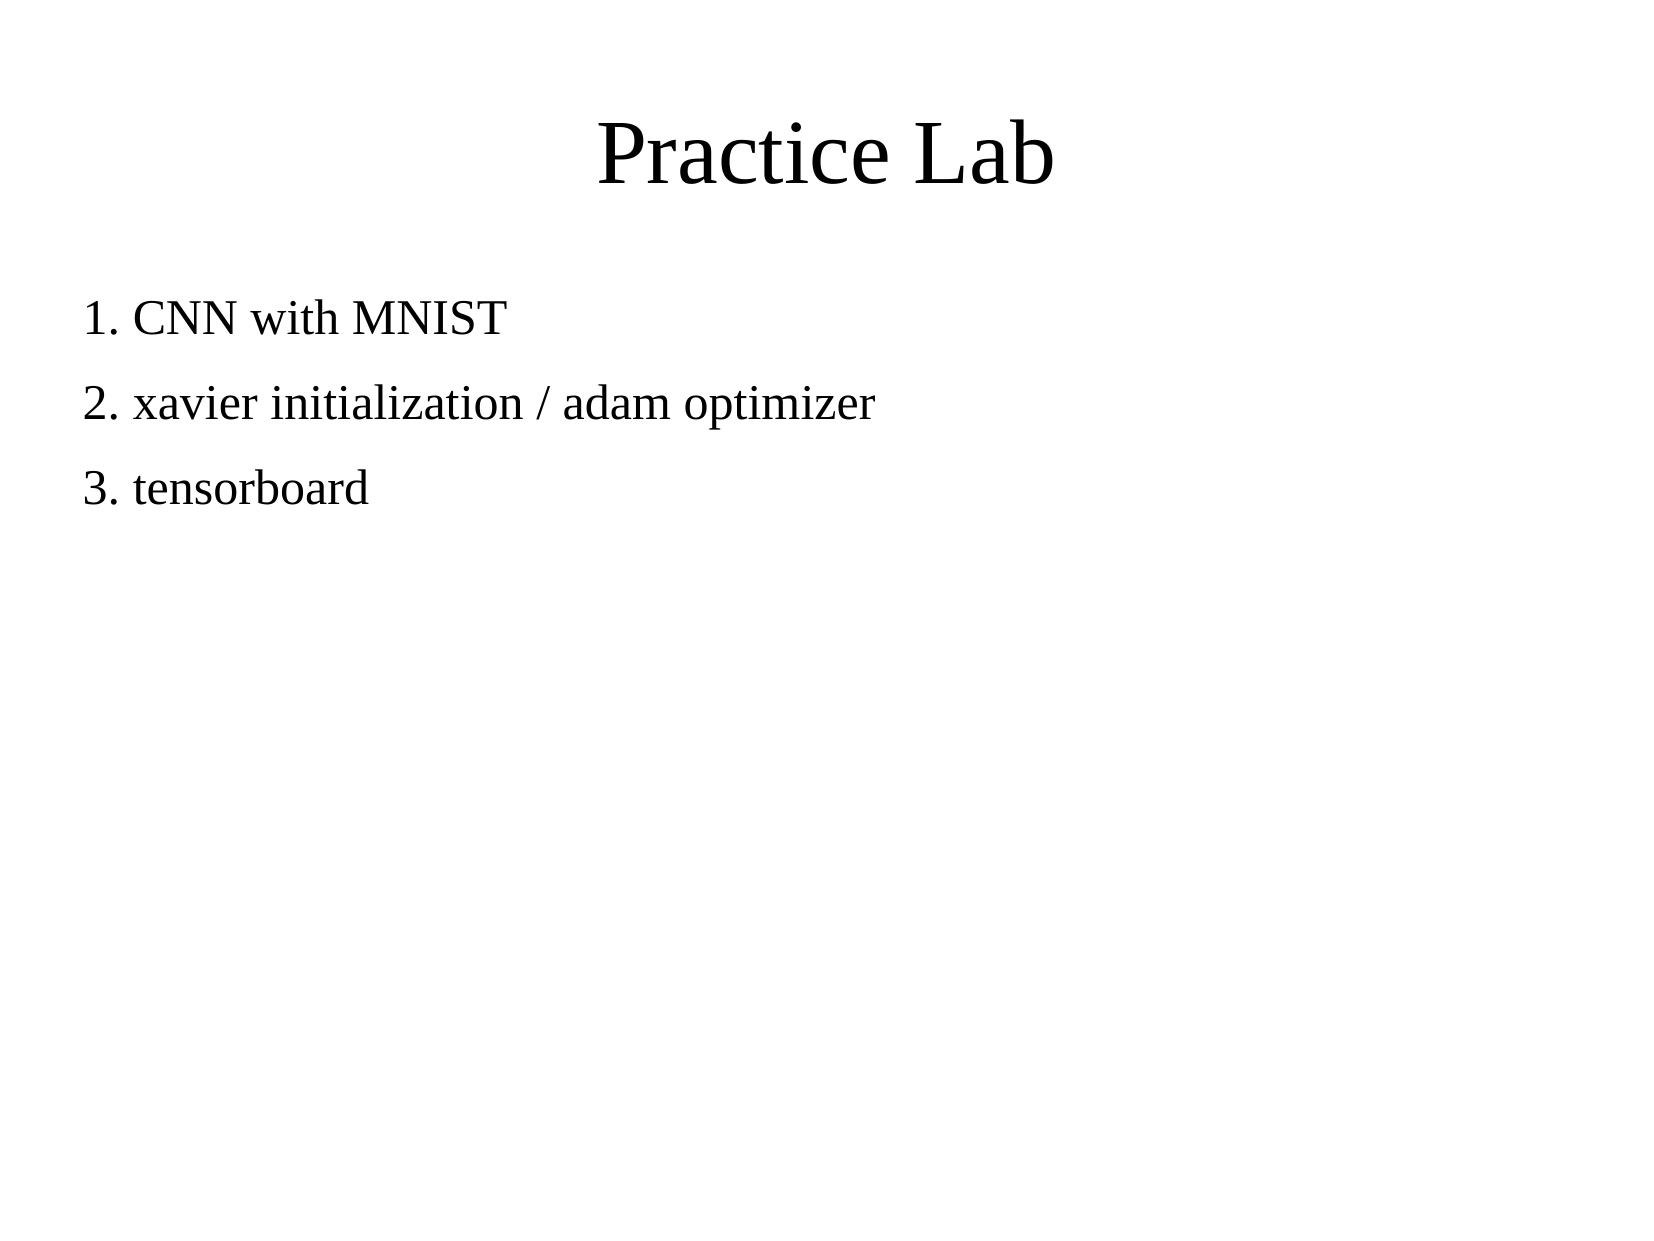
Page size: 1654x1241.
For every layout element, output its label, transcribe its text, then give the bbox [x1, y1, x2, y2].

title Practice Lab [82, 49, 1571, 257]
list 1. CNN with MNIST 2. xavier initialization / adam optimizer 3. tensorboard [82, 290, 1571, 1010]
